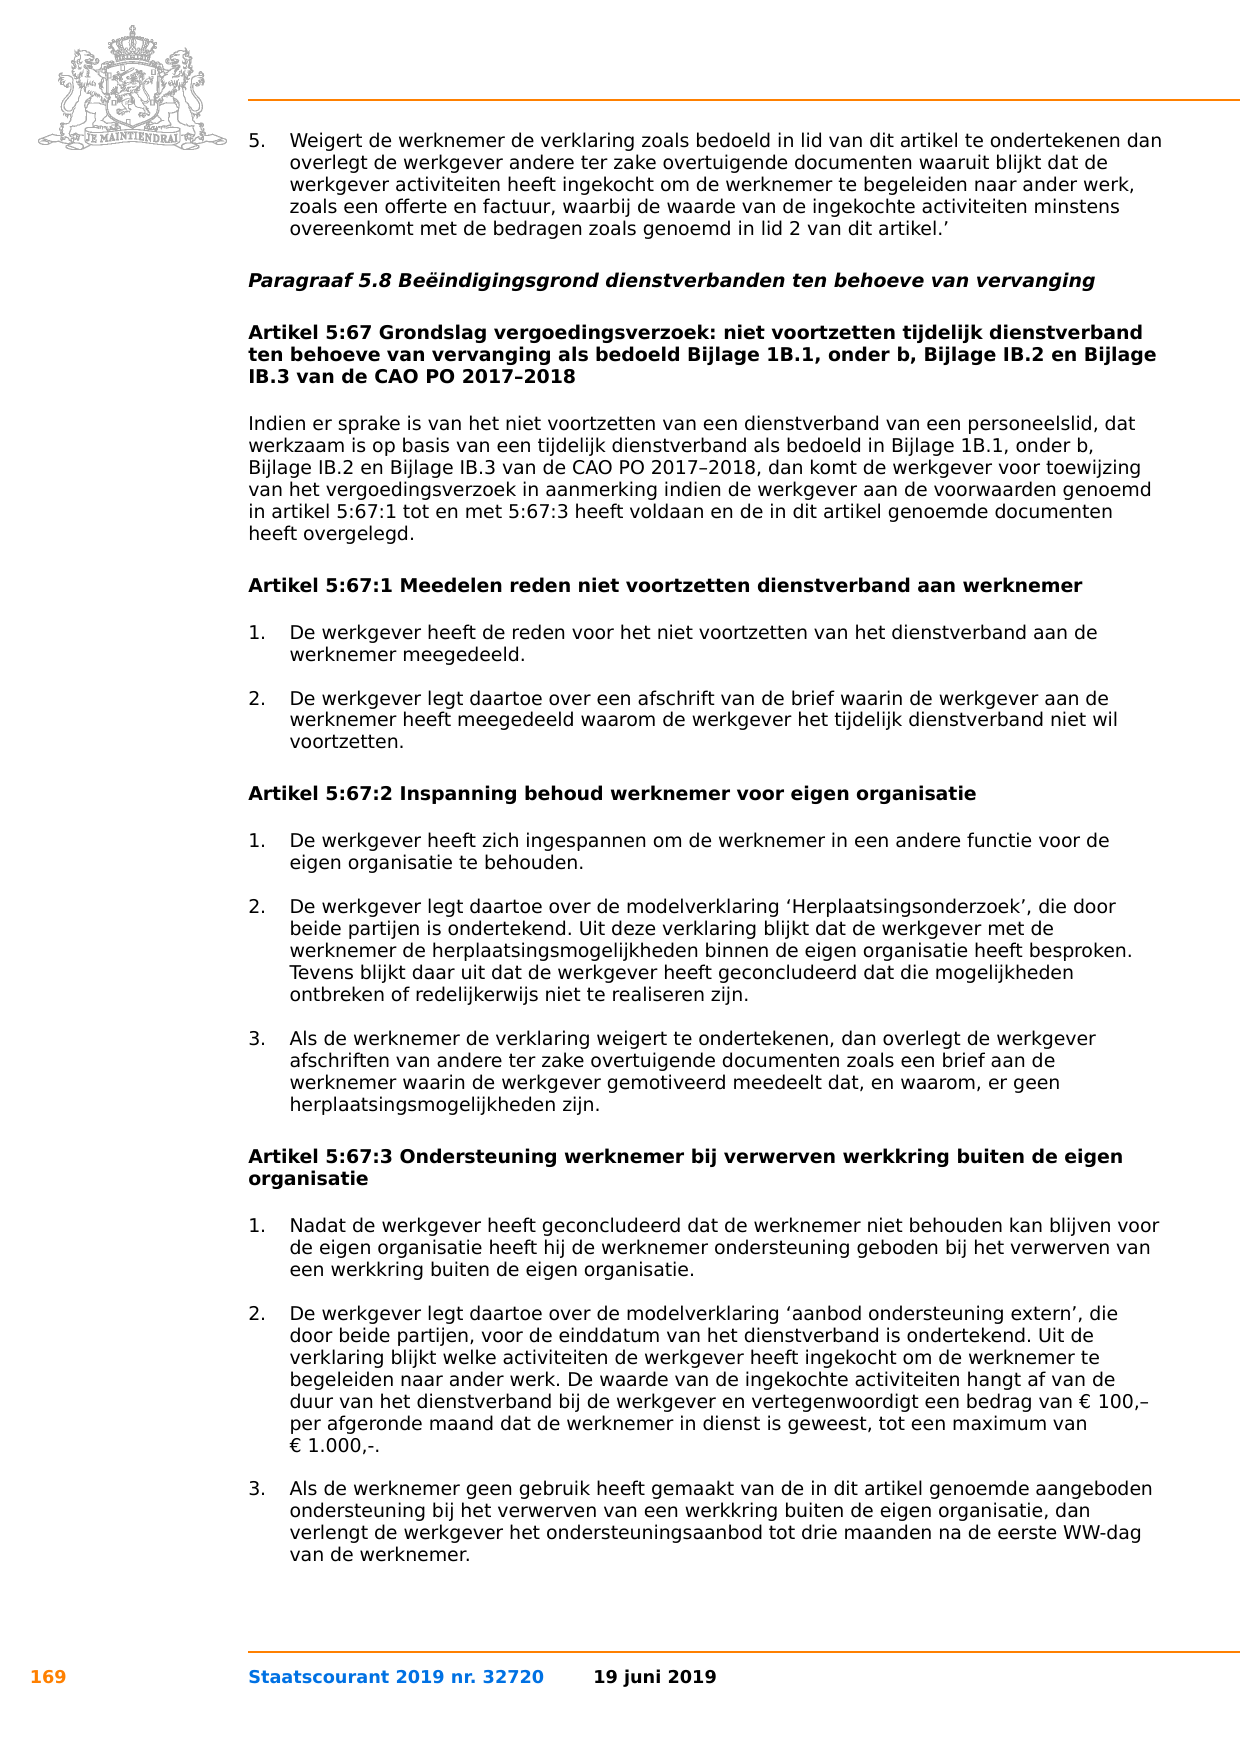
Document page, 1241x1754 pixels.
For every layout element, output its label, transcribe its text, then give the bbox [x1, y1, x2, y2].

text Indien er sprake is van het niet voortzetten van een dienstverband van een personeelslid, dat werkzaam is op basis van een tijdelijk dienstverband als bedoeld in Bijlage 1B.1, onder b, Bijlage IB.2 en Bijlage IB.3 van de CAO PO 2017–2018, dan komt de werkgever voor toewijzing van het vergoedingsverzoek in aanmerking indien de werkgever aan de voorwaarden genoemd in artikel 5:67:1 tot en met 5:67:3 heeft voldaan en de in dit artikel genoemde documenten heeft overgelegd. [248, 413, 1163, 544]
text 2. De werkgever legt daartoe over een afschrift van de brief waarin de werkgever aan de werknemer heeft meegedeeld waarom de werkgever het tijdelijk dienstverband niet wil voortzetten. [248, 687, 1163, 753]
subtitle Artikel 5:67:3 Ondersteuning werknemer bij verwerven werkkring buiten de eigen organisatie [248, 1146, 1163, 1190]
text 1. De werkgever heeft zich ingespannen om de werknemer in een andere functie voor de eigen organisatie te behouden. [248, 830, 1163, 874]
text 5. Weigert de werknemer de verklaring zoals bedoeld in lid van dit artikel te ondertekenen dan overlegt de werkgever andere ter zake overtuigende documenten waaruit blijkt dat de werkgever activiteiten heeft ingekocht om de werknemer te begeleiden naar ander werk, zoals een offerte en factuur, waarbij de waarde van de ingekochte activiteiten minstens overeenkomt met de bedragen zoals genoemd in lid 2 van dit artikel.’ [248, 130, 1163, 240]
subtitle Artikel 5:67:2 Inspanning behoud werknemer voor eigen organisatie [248, 783, 1163, 805]
text 3. Als de werknemer geen gebruik heeft gemaakt van de in dit artikel genoemde aangeboden ondersteuning bij het verwerven van een werkkring buiten de eigen organisatie, dan verlengt de werkgever het ondersteuningsaanbod tot drie maanden na de eerste WW-dag van de werknemer. [248, 1478, 1163, 1566]
text 1. Nadat de werkgever heeft geconcludeerd dat de werknemer niet behouden kan blijven voor de eigen organisatie heeft hij de werknemer ondersteuning geboden bij het verwerven van een werkkring buiten de eigen organisatie. [248, 1215, 1163, 1281]
text 1. De werkgever heeft de reden voor het niet voortzetten van het dienstverband aan de werknemer meegedeeld. [248, 622, 1163, 666]
text 2. De werkgever legt daartoe over de modelverklaring ‘aanbod ondersteuning extern’, die door beide partijen, voor de einddatum van het dienstverband is ondertekend. Uit de verklaring blijkt welke activiteiten de werkgever heeft ingekocht om de werknemer te begeleiden naar ander werk. De waarde van de ingekochte activiteiten hangt af van de duur van het dienstverband bij de werkgever en vertegenwoordigt een bedrag van € 100,– per afgeronde maand dat de werknemer in dienst is geweest, tot een maximum van € 1.000,-. [248, 1303, 1163, 1456]
text 3. Als de werknemer de verklaring weigert te ondertekenen, dan overlegt de werkgever afschriften van andere ter zake overtuigende documenten zoals een brief aan de werknemer waarin de werkgever gemotiveerd meedeelt dat, en waarom, er geen herplaatsingsmogelijkheden zijn. [248, 1028, 1163, 1116]
picture [38, 25, 227, 150]
subtitle Artikel 5:67 Grondslag vergoedingsverzoek: niet voortzetten tijdelijk dienstverband ten behoeve van vervanging als bedoeld Bijlage 1B.1, onder b, Bijlage IB.2 en Bijlage IB.3 van de CAO PO 2017–2018 [248, 322, 1163, 388]
subtitle Artikel 5:67:1 Meedelen reden niet voortzetten dienstverband aan werknemer [248, 574, 1163, 597]
subtitle Paragraaf 5.8 Beëindigingsgrond dienstverbanden ten behoeve van vervanging [248, 270, 1163, 292]
text 2. De werkgever legt daartoe over de modelverklaring ‘Herplaatsingsonderzoek’, die door beide partijen is ondertekend. Uit deze verklaring blijkt dat de werkgever met de werknemer de herplaatsingsmogelijkheden binnen de eigen organisatie heeft besproken. Tevens blijkt daar uit dat de werkgever heeft geconcludeerd dat die mogelijkheden ontbreken of redelijkerwijs niet te realiseren zijn. [248, 896, 1163, 1006]
